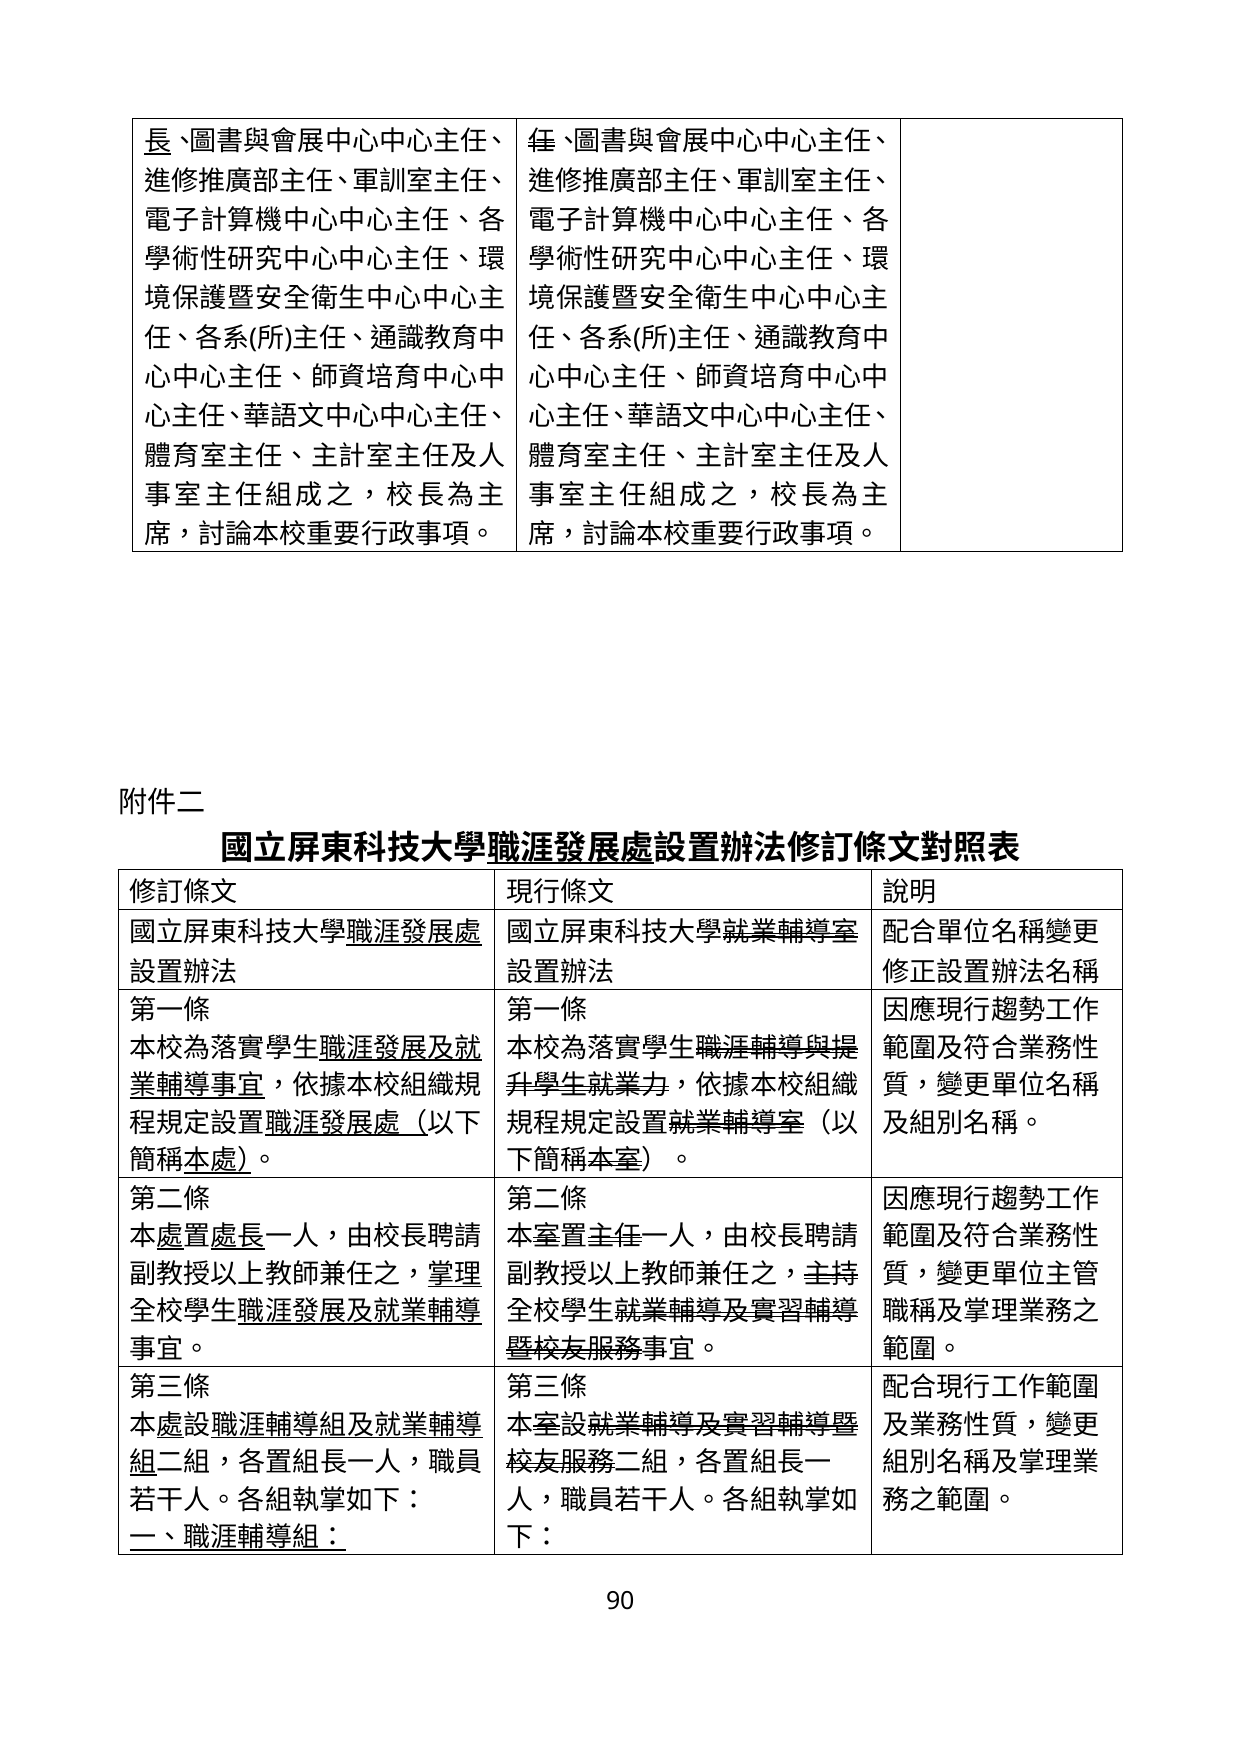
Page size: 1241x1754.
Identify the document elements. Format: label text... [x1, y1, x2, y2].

table_cell 國立屏東科技大學就業輔導室設置辦法 [495, 910, 871, 989]
text 附件二 [118, 778, 1122, 821]
table_cell 第一條 本校為落實學生職涯發展及就業輔導事宜，依據本校組織規程規定設置職涯發展處（以下簡稱本處）。 [119, 990, 494, 1177]
table_cell 第三條 本處設職涯輔導組及就業輔導組二組，各置組長一人，職員若干人。各組執掌如下： 一、職涯輔導組： [119, 1367, 494, 1554]
table_cell 第一條 本校為落實學生職涯輔導與提升學生就業力，依據本校組織規程規定設置就業輔導室（以下簡稱本室）。 [495, 990, 871, 1177]
table_cell 因應現行趨勢工作範圍及符合業務性質，變更單位主管職稱及掌理業務之範圍。 [872, 1178, 1122, 1366]
table_cell 國立屏東科技大學職涯發展處設置辦法 [119, 910, 494, 989]
table_header 修訂條文 [119, 870, 494, 909]
table_cell 第二條 本室置主任一人，由校長聘請副教授以上教師兼任之，主持全校學生就業輔導及實習輔導暨校友服務事宜。 [495, 1178, 871, 1366]
table_cell [901, 119, 1122, 551]
table_header 現行條文 [495, 870, 871, 909]
table_cell 第三條 本室設就業輔導及實習輔導暨校友服務二組，各置組長一人，職員若干人。各組執掌如下： [495, 1367, 871, 1554]
table_header 說明 [872, 870, 1122, 909]
table_cell 長、圖書與會展中心中心主任、進修推廣部主任、軍訓室主任、電子計算機中心中心主任、各學術性研究中心中心主任、環境保護暨安全衛生中心中心主任、各系(所)主任、通識教育中心中心主任、師資培育中心中心主任、華語文中心中心主任、體育室主任、主計室主任及人事室主任組成之，校長為主席，討論本校重要行政事項。 [133, 119, 516, 551]
table_cell 第二條 本處置處長一人，由校長聘請副教授以上教師兼任之，掌理全校學生職涯發展及就業輔導事宜。 [119, 1178, 494, 1366]
table_cell 配合現行工作範圍及業務性質，變更組別名稱及掌理業務之範圍。 [872, 1367, 1122, 1554]
table_cell 任、圖書與會展中心中心主任、進修推廣部主任、軍訓室主任、電子計算機中心中心主任、各學術性研究中心中心主任、環境保護暨安全衛生中心中心主任、各系(所)主任、通識教育中心中心主任、師資培育中心中心主任、華語文中心中心主任、體育室主任、主計室主任及人事室主任組成之，校長為主席，討論本校重要行政事項。 [517, 119, 900, 551]
text 國立屏東科技大學職涯發展處設置辦法修訂條文對照表 [118, 821, 1122, 869]
table_cell 因應現行趨勢工作範圍及符合業務性質，變更單位名稱及組別名稱。 [872, 990, 1122, 1177]
table_cell 配合單位名稱變更修正設置辦法名稱 [872, 910, 1122, 989]
